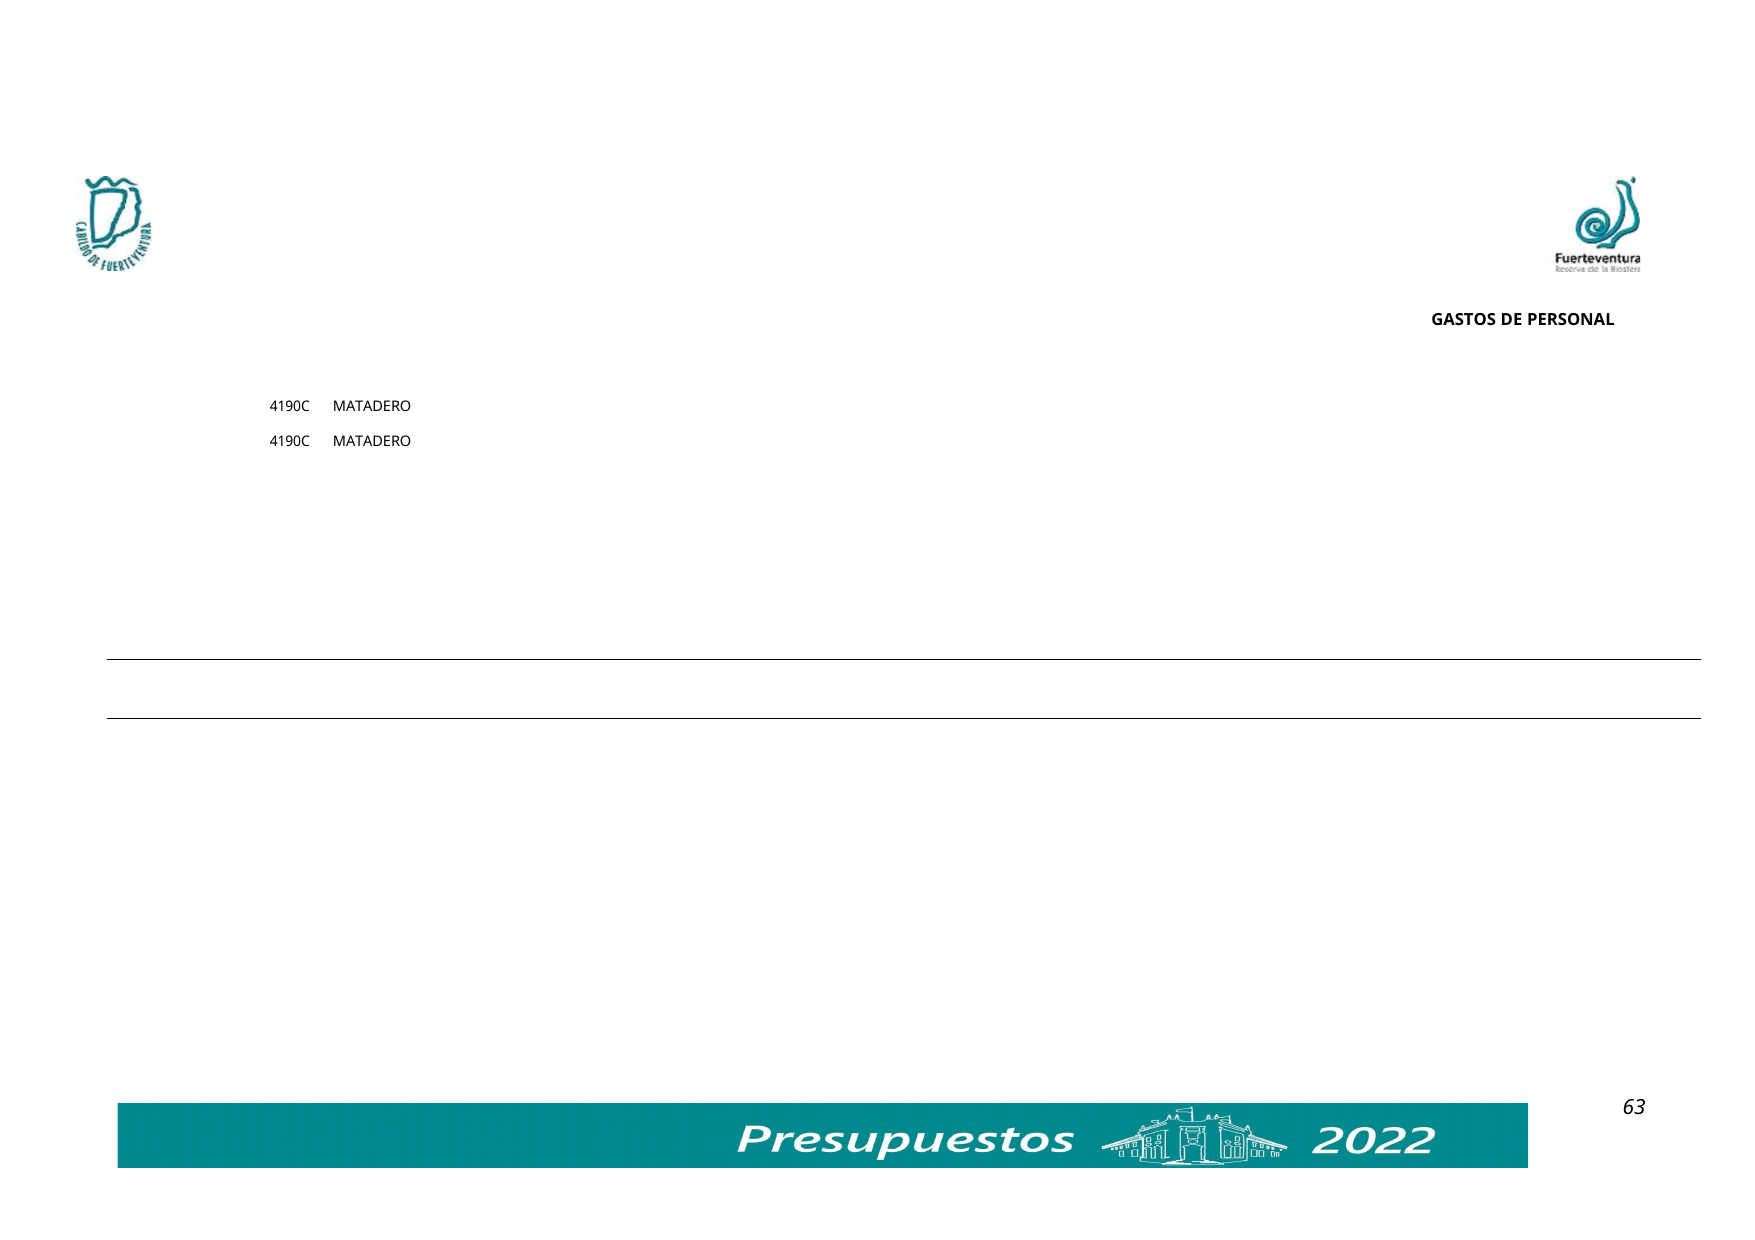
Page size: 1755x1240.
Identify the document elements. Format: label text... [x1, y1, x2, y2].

table_cell 4190C [59, 423, 321, 458]
table_cell 4190C [59, 388, 321, 423]
table_cell MATADERO [321, 423, 570, 458]
table_cell MATADERO [321, 388, 570, 423]
